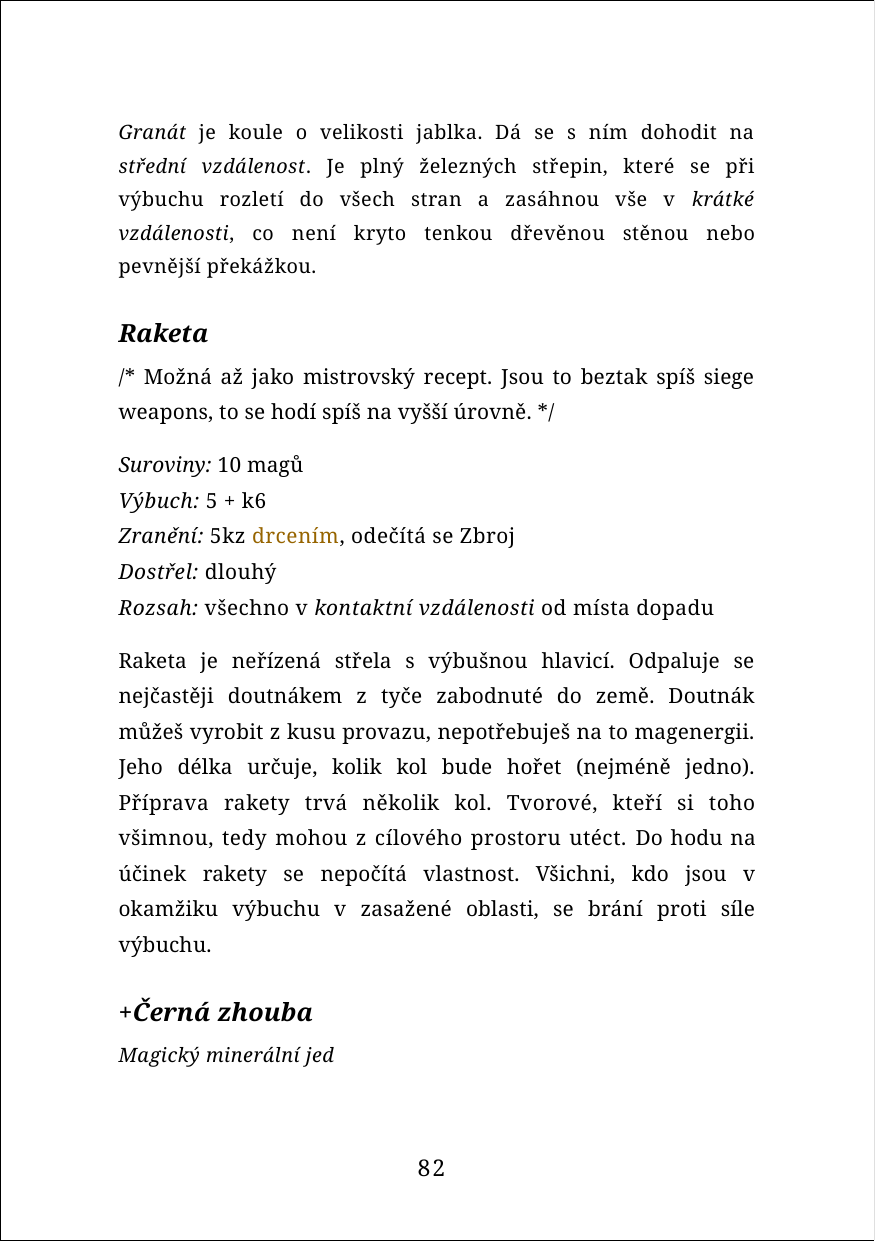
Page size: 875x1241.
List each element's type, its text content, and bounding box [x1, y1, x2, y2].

subtitle +Černá zhouba [118, 995, 756, 1029]
text Raketa je neřízená střela s výbušnou hlavicí. Odpaluje se nejčastěji doutnákem z tyče zabodnuté do země. Doutnák můžeš vyrobit z kusu provazu, nepotřebuješ na to magenergii. Jeho délka určuje, kolik kol bude hořet (nejméně jedno). Příprava rakety trvá několik kol. Tvorové, kteří si toho všimnou, tedy mohou z cílového prostoru utéct. Do hodu na účinek rakety se nepočítá vlastnost. Všichni, kdo jsou v okamžiku výbuchu v zasažené oblasti, se brání proti síle výbuchu. [118, 646, 756, 958]
subtitle Raketa [118, 316, 756, 350]
text Suroviny: 10 magů Výbuch: 5 + k6 Zranění: 5kz drcením, odečítá se Zbroj Dostřel: dlouhý Rozsah: všechno v kontaktní vzdálenosti od místa dopadu [118, 451, 756, 621]
text Granát je koule o velikosti jablka. Dá se s ním dohodit na střední vzdálenost. Je plný železných střepin, které se při výbuchu rozletí do všech stran a zasáhnou vše v krátké vzdálenosti, co není kryto tenkou dřevěnou stěnou nebo pevnější překážkou. [118, 118, 756, 280]
text Magický minerální jed [118, 1041, 756, 1068]
text /* Možná až jako mistrovský recept. Jsou to beztak spíš siege weapons, to se hodí spíš na vyšší úrovně. */ [118, 362, 756, 426]
